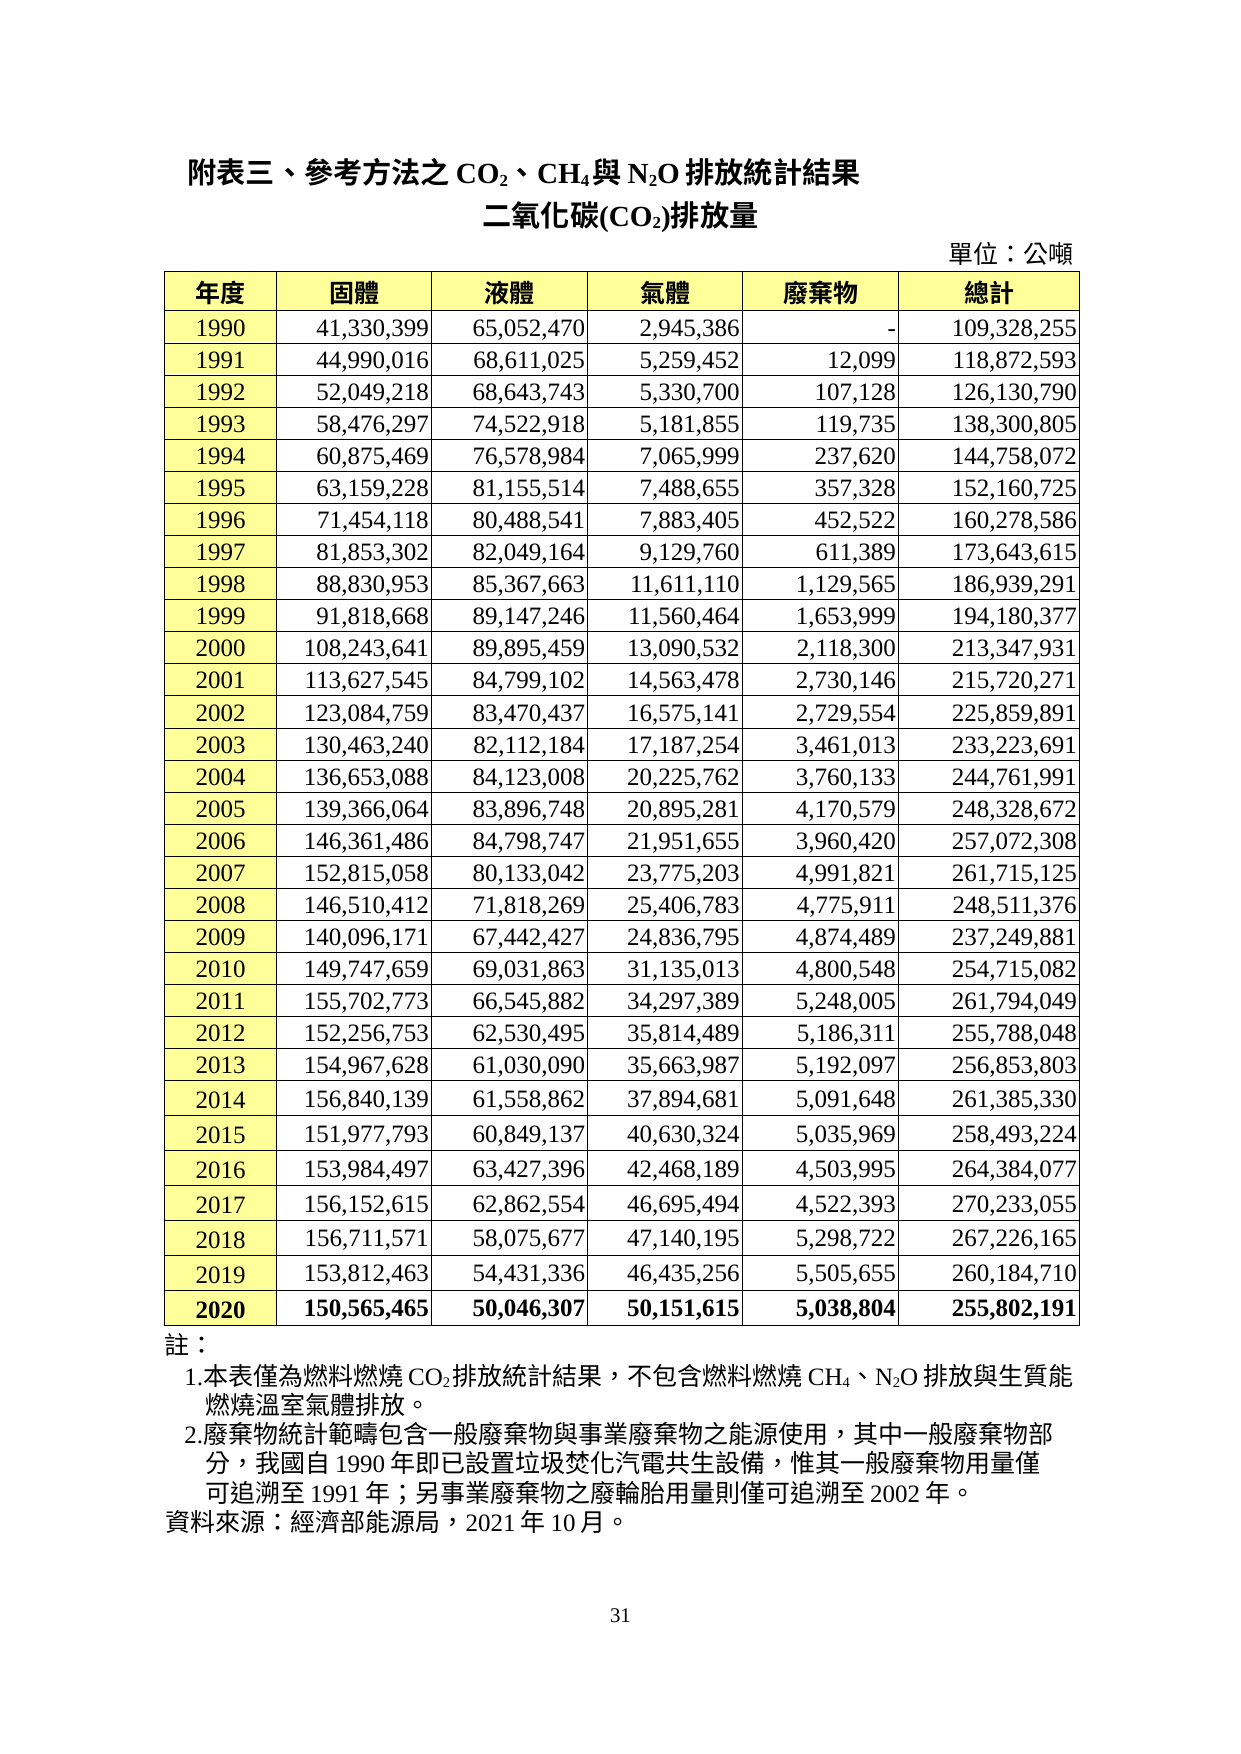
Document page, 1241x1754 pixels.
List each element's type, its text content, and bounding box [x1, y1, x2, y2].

table_cell 257,072,308 [899, 825, 1079, 856]
table_cell 2002 [165, 696, 276, 727]
table_cell 155,702,773 [277, 985, 431, 1016]
text 2.廢棄物統計範疇包含一般廢棄物與事業廢棄物之能源使用，其中一般廢棄物部分，我國自1990年即已設置垃圾焚化汽電共生設備，惟其一般廢棄物用量僅可追溯至1991年；另事業廢棄物之廢輪胎用量則僅可追溯至2002年。 [184, 1420, 1053, 1508]
table_cell 62,530,495 [432, 1017, 587, 1048]
table_cell 11,611,110 [588, 568, 742, 599]
table_cell 5,181,855 [588, 408, 742, 439]
table_cell 71,818,269 [432, 889, 587, 920]
table_cell 151,977,793 [277, 1116, 431, 1150]
table_cell 25,406,783 [588, 889, 742, 920]
table_cell 46,435,256 [588, 1256, 742, 1290]
table_cell 146,361,486 [277, 825, 431, 856]
table_cell 2005 [165, 793, 276, 824]
table_cell 2,730,146 [743, 664, 898, 695]
table_cell 63,427,396 [432, 1151, 587, 1185]
table_cell 152,160,725 [899, 472, 1079, 503]
table_cell 248,511,376 [899, 889, 1079, 920]
table_cell 65,052,470 [432, 311, 587, 342]
table_header 總計 [899, 272, 1079, 310]
text 1.本表僅為燃料燃燒CO2排放統計結果，不包含燃料燃燒CH4、N2O排放與生質能燃燒溫室氣體排放。 [184, 1362, 1088, 1420]
table_cell 2,118,300 [743, 632, 898, 663]
text 註： [164, 1326, 1053, 1362]
table_cell 173,643,615 [899, 536, 1079, 567]
table_cell 84,798,747 [432, 825, 587, 856]
table_cell 61,558,862 [432, 1081, 587, 1115]
table_cell 109,328,255 [899, 311, 1079, 342]
table_cell 5,259,452 [588, 344, 742, 374]
table_cell 255,788,048 [899, 1017, 1079, 1048]
table_cell 46,695,494 [588, 1186, 742, 1220]
table_cell 2008 [165, 889, 276, 920]
table_cell 62,862,554 [432, 1186, 587, 1220]
table_cell 126,130,790 [899, 376, 1079, 407]
table_cell 2,729,554 [743, 696, 898, 727]
table_cell 225,859,891 [899, 696, 1079, 727]
table_cell 357,328 [743, 472, 898, 503]
table_cell 84,123,008 [432, 761, 587, 792]
table_cell 4,800,548 [743, 953, 898, 984]
table_cell 89,147,246 [432, 600, 587, 631]
table_cell 7,065,999 [588, 440, 742, 471]
table_cell 31,135,013 [588, 953, 742, 984]
table_cell 146,510,412 [277, 889, 431, 920]
table_cell 61,030,090 [432, 1049, 587, 1080]
table_cell 16,575,141 [588, 696, 742, 727]
table_cell 5,192,097 [743, 1049, 898, 1080]
table_cell 1998 [165, 568, 276, 599]
table_cell 136,653,088 [277, 761, 431, 792]
table_cell 2000 [165, 632, 276, 663]
table_cell 150,565,465 [277, 1291, 431, 1325]
table_cell 2007 [165, 857, 276, 888]
table_cell 2,945,386 [588, 311, 742, 342]
table_cell 156,152,615 [277, 1186, 431, 1220]
table_cell 152,815,058 [277, 857, 431, 888]
table_cell 91,818,668 [277, 600, 431, 631]
table_cell 68,611,025 [432, 344, 587, 374]
table_cell 156,711,571 [277, 1221, 431, 1255]
table_cell 20,225,762 [588, 761, 742, 792]
table_cell 1996 [165, 504, 276, 535]
table_cell 69,031,863 [432, 953, 587, 984]
text 二氧化碳(CO2)排放量 [187, 192, 1053, 234]
table_cell 244,761,991 [899, 761, 1079, 792]
table_cell 2014 [165, 1081, 276, 1115]
table_cell 4,522,393 [743, 1186, 898, 1220]
table_cell 82,049,164 [432, 536, 587, 567]
table_cell 153,812,463 [277, 1256, 431, 1290]
table_cell 2017 [165, 1186, 276, 1220]
table_header 年度 [165, 272, 276, 310]
table_cell 2011 [165, 985, 276, 1016]
table_cell 40,630,324 [588, 1116, 742, 1150]
table_cell 81,853,302 [277, 536, 431, 567]
table_cell 52,049,218 [277, 376, 431, 407]
table_cell 4,503,995 [743, 1151, 898, 1185]
table_cell 1997 [165, 536, 276, 567]
table_cell 118,872,593 [899, 344, 1079, 374]
table_cell 2006 [165, 825, 276, 856]
table_cell 611,389 [743, 536, 898, 567]
table_cell 7,883,405 [588, 504, 742, 535]
table_cell 213,347,931 [899, 632, 1079, 663]
table_cell 261,794,049 [899, 985, 1079, 1016]
table_cell 2020 [165, 1291, 276, 1325]
table_cell 1999 [165, 600, 276, 631]
table_cell 80,133,042 [432, 857, 587, 888]
table_cell 2003 [165, 729, 276, 759]
table_cell 1990 [165, 311, 276, 342]
table_cell 107,128 [743, 376, 898, 407]
table_cell 113,627,545 [277, 664, 431, 695]
table_cell 156,840,139 [277, 1081, 431, 1115]
table_cell 83,896,748 [432, 793, 587, 824]
table_cell 108,243,641 [277, 632, 431, 663]
table_cell 267,226,165 [899, 1221, 1079, 1255]
table_cell 153,984,497 [277, 1151, 431, 1185]
table_cell 66,545,882 [432, 985, 587, 1016]
table_cell 37,894,681 [588, 1081, 742, 1115]
table_cell 35,663,987 [588, 1049, 742, 1080]
table_cell 1992 [165, 376, 276, 407]
table_cell 255,802,191 [899, 1291, 1079, 1325]
table_cell 5,038,804 [743, 1291, 898, 1325]
table_cell 23,775,203 [588, 857, 742, 888]
table_cell 3,760,133 [743, 761, 898, 792]
table_cell 2013 [165, 1049, 276, 1080]
table_cell 58,075,677 [432, 1221, 587, 1255]
table_cell 5,298,722 [743, 1221, 898, 1255]
subtitle 附表三、參考方法之CO2、CH4與N2O排放統計結果 [187, 150, 1053, 192]
table_cell 21,951,655 [588, 825, 742, 856]
table_cell 42,468,189 [588, 1151, 742, 1185]
table_cell 149,747,659 [277, 953, 431, 984]
table_cell 85,367,663 [432, 568, 587, 599]
table_cell 12,099 [743, 344, 898, 374]
table_cell 1991 [165, 344, 276, 374]
table_cell 63,159,228 [277, 472, 431, 503]
table_cell 41,330,399 [277, 311, 431, 342]
table_cell 81,155,514 [432, 472, 587, 503]
table_cell 4,991,821 [743, 857, 898, 888]
table_cell 130,463,240 [277, 729, 431, 759]
table_cell 1,129,565 [743, 568, 898, 599]
table_cell 5,035,969 [743, 1116, 898, 1150]
table_cell 2015 [165, 1116, 276, 1150]
table_cell 256,853,803 [899, 1049, 1079, 1080]
table_cell 258,493,224 [899, 1116, 1079, 1150]
table_cell 20,895,281 [588, 793, 742, 824]
table_cell 270,233,055 [899, 1186, 1079, 1220]
table_cell 264,384,077 [899, 1151, 1079, 1185]
table_cell 88,830,953 [277, 568, 431, 599]
table_cell 233,223,691 [899, 729, 1079, 759]
table_cell 1995 [165, 472, 276, 503]
table_cell 17,187,254 [588, 729, 742, 759]
table_cell 84,799,102 [432, 664, 587, 695]
table_cell 2012 [165, 1017, 276, 1048]
table_cell 237,249,881 [899, 921, 1079, 952]
table_cell 2004 [165, 761, 276, 792]
table_cell 5,330,700 [588, 376, 742, 407]
table_cell 123,084,759 [277, 696, 431, 727]
table_header 廢棄物 [743, 272, 898, 310]
table_cell 2019 [165, 1256, 276, 1290]
table_cell 4,775,911 [743, 889, 898, 920]
table_cell 80,488,541 [432, 504, 587, 535]
table_cell 76,578,984 [432, 440, 587, 471]
table_cell 47,140,195 [588, 1221, 742, 1255]
table_cell 261,385,330 [899, 1081, 1079, 1115]
table_cell 82,112,184 [432, 729, 587, 759]
table_cell 3,960,420 [743, 825, 898, 856]
table_cell 68,643,743 [432, 376, 587, 407]
table_cell 54,431,336 [432, 1256, 587, 1290]
table_cell 144,758,072 [899, 440, 1079, 471]
table_cell 2010 [165, 953, 276, 984]
table_cell 4,170,579 [743, 793, 898, 824]
table_cell 89,895,459 [432, 632, 587, 663]
table_cell 58,476,297 [277, 408, 431, 439]
table_cell 14,563,478 [588, 664, 742, 695]
table_cell 5,186,311 [743, 1017, 898, 1048]
table_cell 3,461,013 [743, 729, 898, 759]
table_cell 154,967,628 [277, 1049, 431, 1080]
table_cell 140,096,171 [277, 921, 431, 952]
table_cell 2009 [165, 921, 276, 952]
table_cell 215,720,271 [899, 664, 1079, 695]
table_cell 50,151,615 [588, 1291, 742, 1325]
table_cell 11,560,464 [588, 600, 742, 631]
table_cell 1993 [165, 408, 276, 439]
table_cell 138,300,805 [899, 408, 1079, 439]
table_cell 60,849,137 [432, 1116, 587, 1150]
table_cell 44,990,016 [277, 344, 431, 374]
table_cell 160,278,586 [899, 504, 1079, 535]
table_cell 9,129,760 [588, 536, 742, 567]
text 單位：公噸 [187, 234, 1073, 271]
table_cell 237,620 [743, 440, 898, 471]
table_header 液體 [432, 272, 587, 310]
table_cell 452,522 [743, 504, 898, 535]
table_cell 4,874,489 [743, 921, 898, 952]
table_cell 24,836,795 [588, 921, 742, 952]
table_cell 194,180,377 [899, 600, 1079, 631]
table_cell 67,442,427 [432, 921, 587, 952]
table_cell 50,046,307 [432, 1291, 587, 1325]
table_cell 119,735 [743, 408, 898, 439]
text 資料來源：經濟部能源局，2021年10月。 [165, 1508, 1053, 1537]
table_cell 261,715,125 [899, 857, 1079, 888]
table_cell 139,366,064 [277, 793, 431, 824]
table_cell 2001 [165, 664, 276, 695]
table_cell 260,184,710 [899, 1256, 1079, 1290]
table_cell 1994 [165, 440, 276, 471]
table_cell 7,488,655 [588, 472, 742, 503]
table_cell 5,505,655 [743, 1256, 898, 1290]
table_cell 35,814,489 [588, 1017, 742, 1048]
table_cell 2018 [165, 1221, 276, 1255]
table_cell 74,522,918 [432, 408, 587, 439]
table_cell 254,715,082 [899, 953, 1079, 984]
table_cell 13,090,532 [588, 632, 742, 663]
table_header 固體 [277, 272, 431, 310]
table_cell 152,256,753 [277, 1017, 431, 1048]
table_cell - [743, 311, 898, 342]
table_cell 5,091,648 [743, 1081, 898, 1115]
table_header 氣體 [588, 272, 742, 310]
table_cell 2016 [165, 1151, 276, 1185]
table_cell 34,297,389 [588, 985, 742, 1016]
table_cell 71,454,118 [277, 504, 431, 535]
table_cell 248,328,672 [899, 793, 1079, 824]
table_cell 5,248,005 [743, 985, 898, 1016]
table_cell 60,875,469 [277, 440, 431, 471]
table_cell 1,653,999 [743, 600, 898, 631]
table_cell 186,939,291 [899, 568, 1079, 599]
table_cell 83,470,437 [432, 696, 587, 727]
